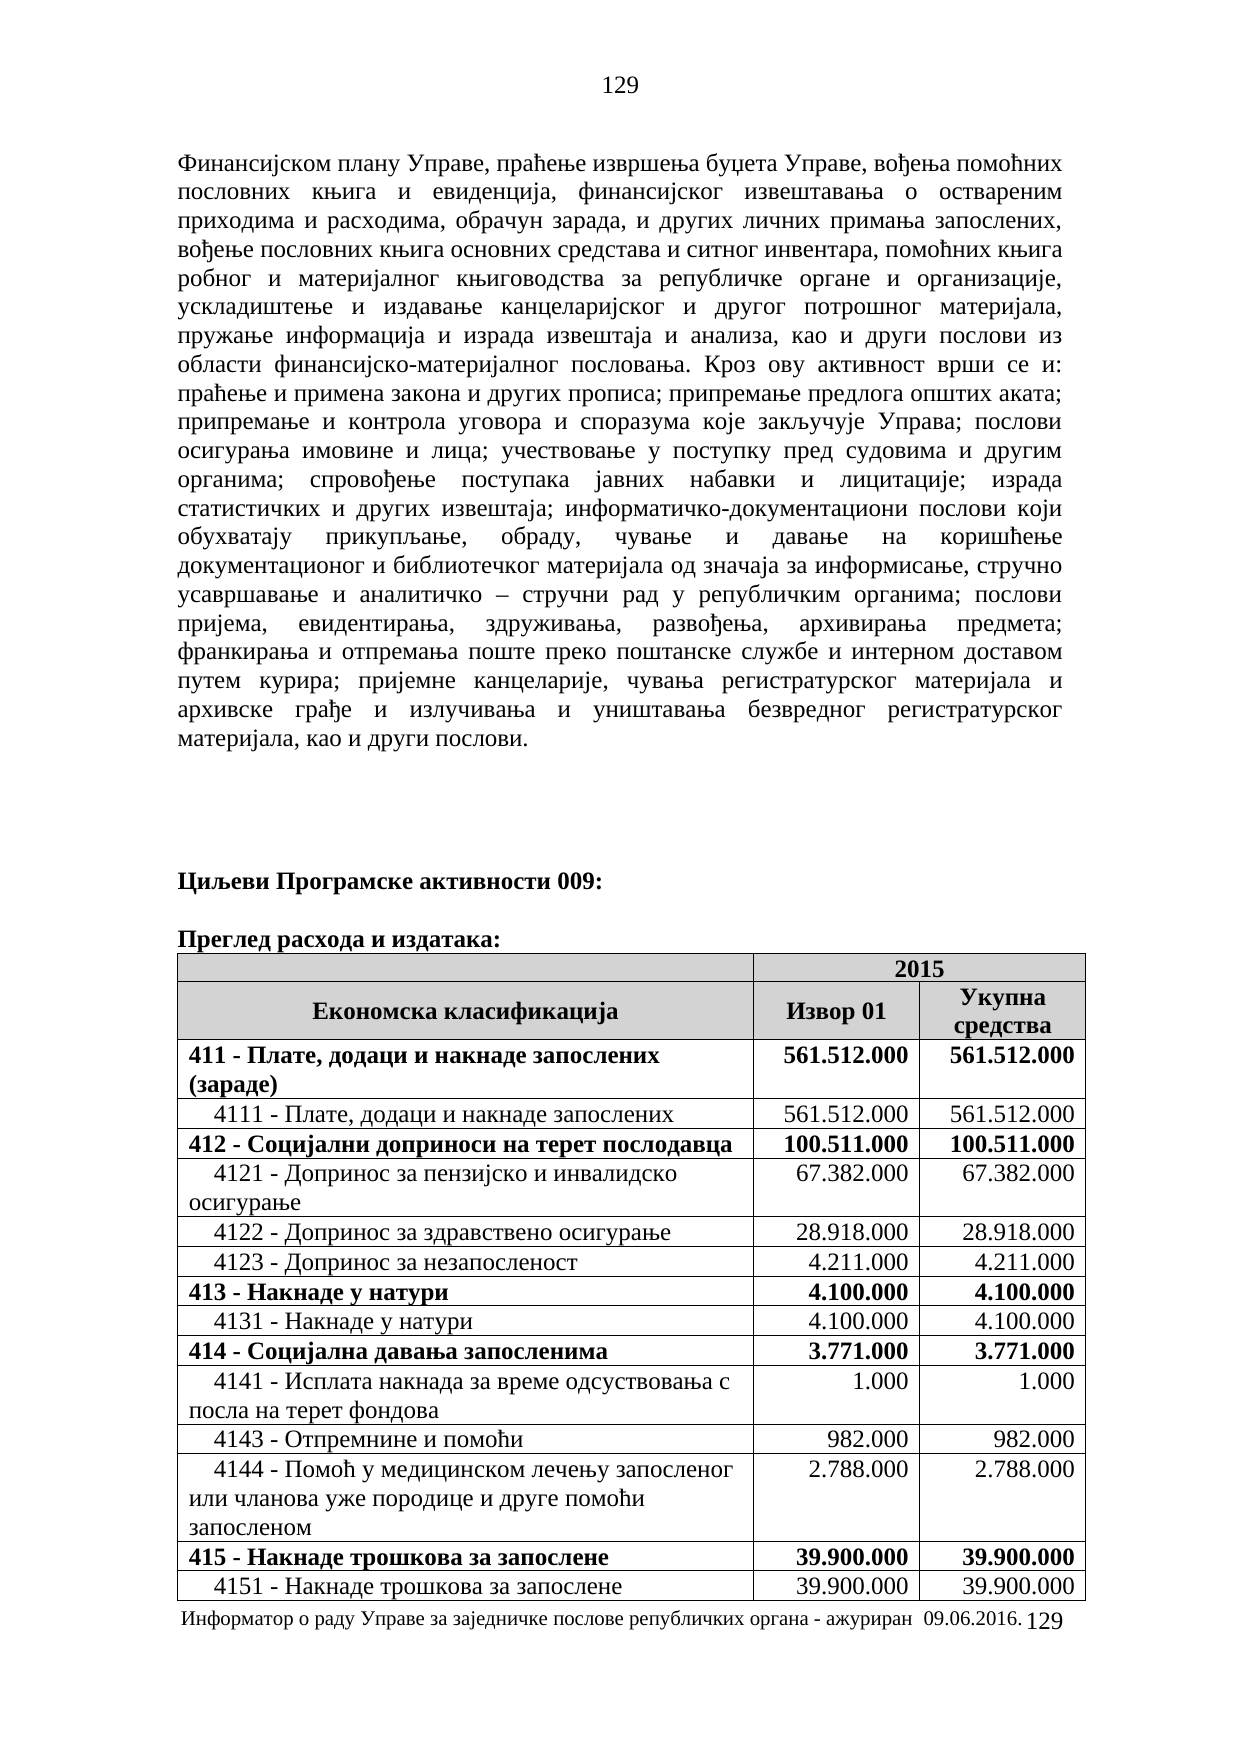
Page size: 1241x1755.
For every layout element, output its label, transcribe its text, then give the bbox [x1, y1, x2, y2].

table_cell 1.000 [920, 1366, 1085, 1423]
text Финансијском плану Управе, праћење извршења буџета Управе, вођења помоћних пословних књига и евиденција, финансијског извештавања о оствареним приходима и расходима, обрачун зарада, и других личних примања запослених, вођење пословних књига основних средстава и ситног инвентара, помоћних књига робног и материјалног књиговодства за републичке органе и организације, ускладиштење и издавање канцеларијског и другог потрошног материјала, пружање информација и израда извештаја и анализа, као и други послови из области финансијско-материјалног пословања. Кроз ову активност врши се и: праћење и примена закона и других прописа; припремање предлога општих аката; припремање и контрола уговора и споразума које закључује Управа; послови осигурања имовине и лица; учествовање у поступку пред судовима и другим органима; спровођење поступака јавних набавки и лицитације; израда статистичких и других извештаја; информатичко-документациони послови који обухватају прикупљање, обраду, чување и давање на коришћење документационог и библиотечког материјала од значаја за информисање, стручно усавршавање и аналитичко – стручни рад у републичким органима; послови пријема, евидентирања, здруживања, развођења, архивирања предмета; франкирања и отпремања поште преко поштанске службе и интерном доставом путем курира; пријемне канцеларије, чувања регистратурског материјала и архивске грађе и излучивања и уништавања безвредног регистратурског материјала, као и други послови. [177, 148, 1063, 751]
table_cell 39.900.000 [754, 1571, 919, 1600]
table_cell 412 - Социјални доприноси на терет послодавца [178, 1129, 753, 1157]
table_cell 4.100.000 [754, 1277, 919, 1305]
table_cell 4.100.000 [920, 1306, 1085, 1335]
table_cell 415 - Накнаде трошкова за запослене [178, 1542, 753, 1570]
table_cell 4131 - Накнаде у натури [178, 1306, 753, 1335]
table_cell 39.900.000 [754, 1542, 919, 1570]
table_cell Укупна средства [920, 982, 1085, 1039]
table_cell 39.900.000 [920, 1571, 1085, 1600]
table_cell 28.918.000 [754, 1217, 919, 1246]
table_cell 4.100.000 [754, 1306, 919, 1335]
table_cell 1.000 [754, 1366, 919, 1423]
table_cell 67.382.000 [754, 1159, 919, 1216]
table_cell 561.512.000 [920, 1040, 1085, 1098]
table_cell 3.771.000 [754, 1336, 919, 1365]
table_cell 414 - Социјална давања запосленима [178, 1336, 753, 1365]
table_cell 3.771.000 [920, 1336, 1085, 1365]
table_cell Економска класификација [178, 982, 753, 1039]
table_cell 2.788.000 [920, 1454, 1085, 1541]
table_cell 2.788.000 [754, 1454, 919, 1541]
table_cell 4151 - Накнаде трошкова за запослене [178, 1571, 753, 1600]
table_cell 39.900.000 [920, 1542, 1085, 1570]
table_cell 561.512.000 [920, 1099, 1085, 1128]
table_cell 4144 - Помоћ у медицинском лечењу запосленог или чланова уже породице и друге помоћи запосленом [178, 1454, 753, 1541]
table_cell 561.512.000 [754, 1040, 919, 1098]
table_cell 100.511.000 [920, 1129, 1085, 1157]
table_cell 4121 - Допринос за пензијско и инвалидско осигурање [178, 1159, 753, 1216]
text Преглед расхода и издатака: [177, 895, 1063, 953]
table_cell Извор 01 [754, 982, 919, 1039]
table_cell 4.100.000 [920, 1277, 1085, 1305]
text Циљеви Програмске активности 009: [177, 866, 1063, 895]
table_cell 28.918.000 [920, 1217, 1085, 1246]
table_cell 4.211.000 [920, 1247, 1085, 1276]
table_cell 67.382.000 [920, 1159, 1085, 1216]
table_cell 411 - Плате, додаци и накнаде запослених (зараде) [178, 1040, 753, 1098]
table_cell 4123 - Допринос за незапосленост [178, 1247, 753, 1276]
table_cell 4143 - Отпремнине и помоћи [178, 1425, 753, 1453]
table_cell 4111 - Плате, додаци и накнаде запослених [178, 1099, 753, 1128]
table_cell 4.211.000 [754, 1247, 919, 1276]
table_cell 4141 - Исплата накнада за време одсуствовања с посла на терет фондова [178, 1366, 753, 1423]
table_cell 982.000 [920, 1425, 1085, 1453]
table_cell 982.000 [754, 1425, 919, 1453]
table_header 2015 [754, 954, 1085, 981]
table_header [178, 954, 753, 981]
table_cell 413 - Накнаде у натури [178, 1277, 753, 1305]
table_cell 100.511.000 [754, 1129, 919, 1157]
table_cell 561.512.000 [754, 1099, 919, 1128]
table_cell 4122 - Допринос за здравствено осигурање [178, 1217, 753, 1246]
